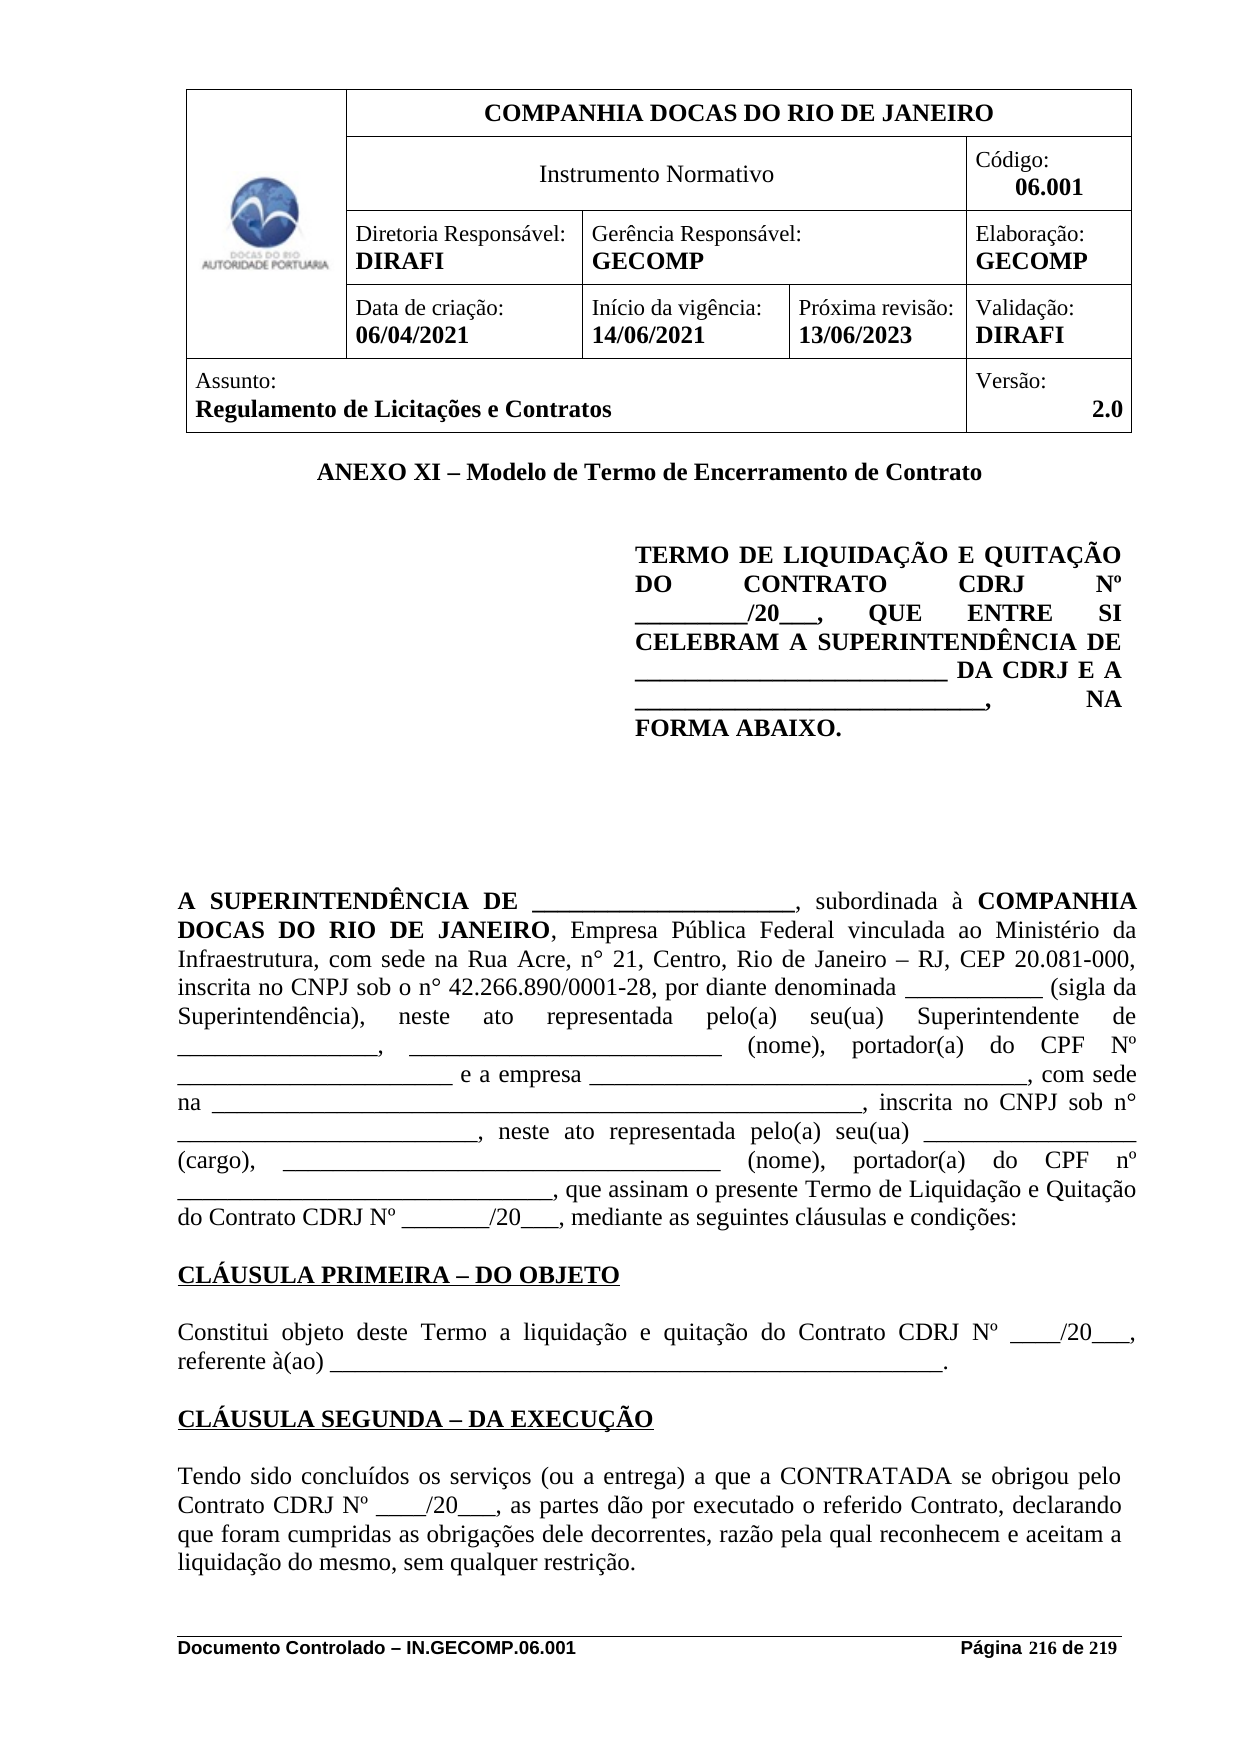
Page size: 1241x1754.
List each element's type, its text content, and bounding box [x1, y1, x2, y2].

text Constitui objeto deste Termo a liquidação e quitação do Contrato CDRJ Nº ____/20___, referente à(ao) _________________________________________________. [177, 1317, 1137, 1375]
text CLÁUSULA PRIMEIRA – DO OBJETO [177, 1260, 1137, 1289]
text CLÁUSULA SEGUNDA – DA EXECUÇÃO [177, 1404, 1137, 1432]
subtitle ANEXO XI – Modelo de Termo de Encerramento de Contrato [177, 457, 1122, 485]
text Tendo sido concluídos os serviços (ou a entrega) a que a CONTRATADA se obrigou pelo Contrato CDRJ Nº ____/20___, as partes dão por executado o referido Contrato, declarando que foram cumpridas as obrigações dele decorrentes, razão pela qual reconhecem e aceitam a liquidação do mesmo, sem qualquer restrição. [177, 1461, 1122, 1576]
text A SUPERINTENDÊNCIA DE _____________________, subordinada à COMPANHIA DOCAS DO RIO DE JANEIRO, Empresa Pública Federal vinculada ao Ministério da Infraestrutura, com sede na Rua Acre, n° 21, Centro, Rio de Janeiro – RJ, CEP 20.081-000, inscrita no CNPJ sob o n° 42.266.890/0001-28, por diante denominada ___________ (sigla da Superintendência), neste ato representada pelo(a) seu(ua) Superintendente de ________________, _________________________ (nome), portador(a) do CPF Nº ______________________ e a empresa ___________________________________, com sede na ____________________________________________________, inscrita no CNPJ sob n° ________________________, neste ato representada pelo(a) seu(ua) _________________ (cargo), ___________________________________ (nome), portador(a) do CPF nº ______________________________, que assinam o presente Termo de Liquidação e Quitação do Contrato CDRJ Nº _______/20___, mediante as seguintes cláusulas e condições: [177, 886, 1137, 1231]
text TERMO DE LIQUIDAÇÃO E QUITAÇÃO DO CONTRATO CDRJ Nº _________/20___, QUE ENTRE SI CELEBRAM A SUPERINTENDÊNCIA DE _________________________ DA CDRJ E A ____________________________, NA FORMA ABAIXO. [635, 541, 1122, 742]
